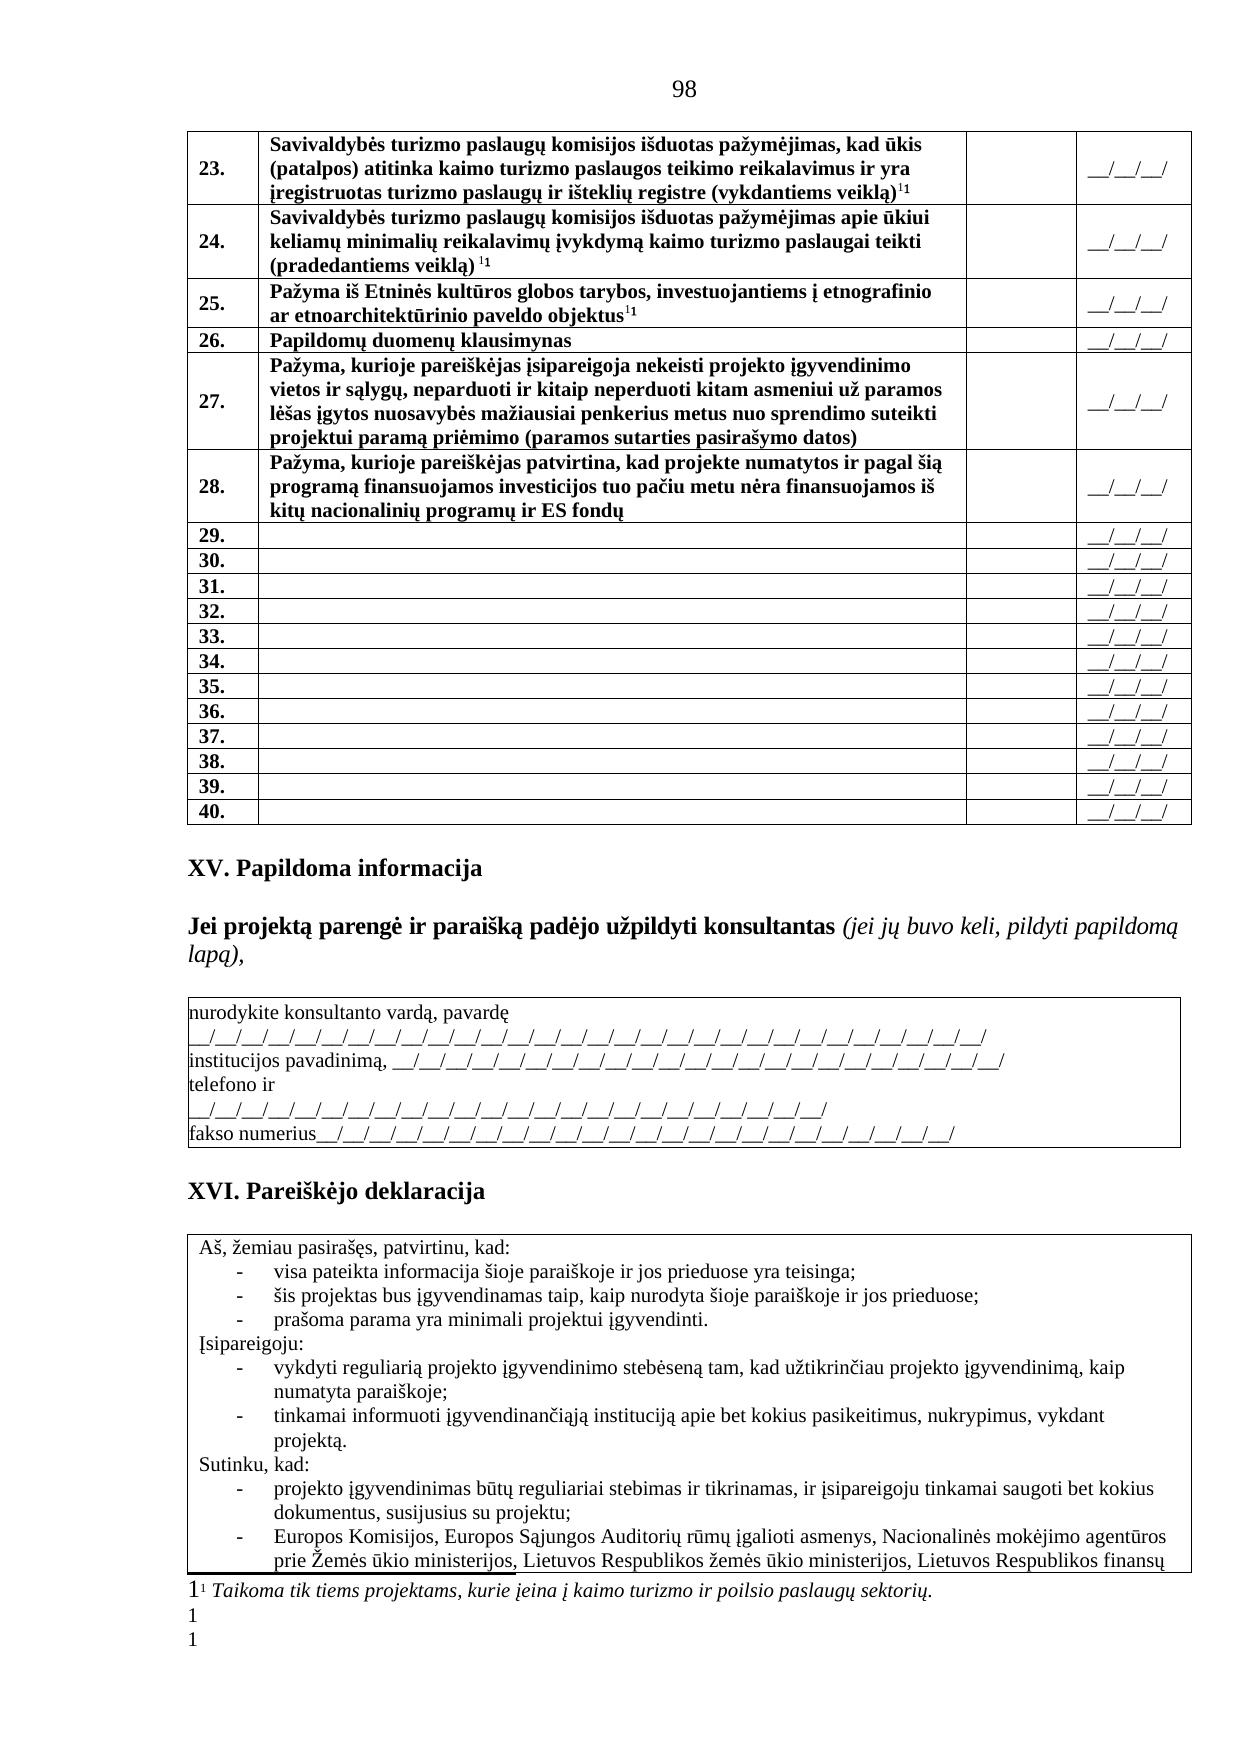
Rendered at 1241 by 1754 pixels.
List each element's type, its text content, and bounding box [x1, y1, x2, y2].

table_cell [967, 132, 1076, 204]
table_cell __/__/__/ [1077, 328, 1191, 352]
table_cell [259, 649, 966, 673]
table_cell __/__/__/ [1077, 599, 1191, 623]
table_cell 27. [188, 353, 258, 449]
table_header Aš, žemiau pasirašęs, patvirtinu, kad: - visa pateikta informacija šioje paraiškoje ir jos prieduose yra teisinga; - šis projektas bus įgyvendinamas taip, kaip nurodyta šioje paraiškoje ir jos prieduose; - prašoma parama yra minimali projektui įgyvendinti. Įsipareigoju: - vykdyti reguliarią projekto įgyvendinimo stebėseną tam, kad užtikrinčiau projekto įgyvendinimą, kaip numatyta paraiškoje; - tinkamai informuoti įgyvendinančiąją instituciją apie bet kokius pasikeitimus, nukrypimus, vykdant projektą. Sutinku, kad: - projekto įgyvendinimas būtų reguliariai stebimas ir tikrinamas, ir įsipareigoju tinkamai saugoti bet kokius dokumentus, susijusius su projektu; - Europos Komisijos, Europos Sąjungos Auditorių rūmų įgalioti asmenys, Nacionalinės mokėjimo agentūros prie Žemės ūkio ministerijos, Lietuvos Respublikos žemės ūkio ministerijos, Lietuvos Respublikos finansų [188, 1235, 1191, 1572]
table_cell [259, 523, 966, 547]
table_cell 39. [188, 774, 258, 798]
table_cell 29. [188, 523, 258, 547]
text nurodykite konsultanto vardą, pavardę [189, 998, 1180, 1021]
table_cell __/__/__/ [1077, 800, 1191, 823]
text Jei projektą parengė ir paraišką padėjo užpildyti konsultantas (jei jų buvo keli, pildyti papildomą lapą), [187, 911, 1181, 968]
table_cell [967, 279, 1076, 327]
table_cell 32. [188, 599, 258, 623]
table_cell [967, 674, 1076, 698]
table_cell __/__/__/ [1077, 279, 1191, 327]
text fakso numerius__/__/__/__/__/__/__/__/__/__/__/__/__/__/__/__/__/__/__/__/__/__/__/__/ [189, 1117, 1180, 1147]
table_cell __/__/__/ [1077, 699, 1191, 723]
table_cell __/__/__/ [1077, 574, 1191, 598]
table_cell [259, 774, 966, 798]
table_cell __/__/__/ [1077, 549, 1191, 572]
table_cell [967, 450, 1076, 522]
table_cell Pažyma iš Etninės kultūros globos tarybos, investuojantiems į etnografinio ar etnoarchitektūrinio paveldo objektus [259, 279, 966, 327]
table_cell [967, 353, 1076, 449]
table_cell 31. [188, 574, 258, 598]
table_cell [967, 549, 1076, 572]
text __/__/__/__/__/__/__/__/__/__/__/__/__/__/__/__/__/__/__/__/__/__/__/__/ [189, 1093, 1180, 1117]
table_cell __/__/__/ [1077, 724, 1191, 748]
text telefono ir [189, 1069, 1180, 1093]
table_cell __/__/__/ [1077, 749, 1191, 773]
table_cell [259, 724, 966, 748]
table_cell __/__/__/ [1077, 774, 1191, 798]
text XV. Papildoma informacija [187, 853, 1181, 882]
table_cell 33. [188, 624, 258, 648]
table_cell 30. [188, 549, 258, 572]
table_cell __/__/__/ [1077, 674, 1191, 698]
text institucijos pavadinimą, __/__/__/__/__/__/__/__/__/__/__/__/__/__/__/__/__/__/__/__/__/__/__/ [189, 1045, 1180, 1069]
table_cell __/__/__/ [1077, 132, 1191, 204]
table_cell [967, 749, 1076, 773]
table_cell [967, 574, 1076, 598]
table_cell [967, 599, 1076, 623]
table_cell Pažyma, kurioje pareiškėjas įsipareigoja nekeisti projekto įgyvendinimo vietos ir sąlygų, neparduoti ir kitaip neperduoti kitam asmeniui už paramos lėšas įgytos nuosavybės mažiausiai penkerius metus nuo sprendimo suteikti projektui paramą priėmimo (paramos sutarties pasirašymo datos) [259, 353, 966, 449]
table_cell __/__/__/ [1077, 450, 1191, 522]
table_cell [967, 699, 1076, 723]
table_cell [967, 205, 1076, 277]
table_cell [259, 624, 966, 648]
table_cell Papildomų duomenų klausimynas [259, 328, 966, 352]
table_cell 28. [188, 450, 258, 522]
table_cell 37. [188, 724, 258, 748]
table_cell [259, 699, 966, 723]
table_cell [967, 774, 1076, 798]
table_cell Savivaldybės turizmo paslaugų komisijos išduotas pažymėjimas apie ūkiui keliamų minimalių reikalavimų įvykdymą kaimo turizmo paslaugai teikti (pradedantiems veiklą)  [259, 205, 966, 277]
table_cell Pažyma, kurioje pareiškėjas patvirtina, kad projekte numatytos ir pagal šią programą finansuojamos investicijos tuo pačiu metu nėra finansuojamos iš kitų nacionalinių programų ir ES fondų [259, 450, 966, 522]
table_cell __/__/__/ [1077, 624, 1191, 648]
table_cell __/__/__/ [1077, 353, 1191, 449]
table_cell 38. [188, 749, 258, 773]
table_cell __/__/__/ [1077, 649, 1191, 673]
table_cell 24. [188, 205, 258, 277]
text __/__/__/__/__/__/__/__/__/__/__/__/__/__/__/__/__/__/__/__/__/__/__/__/__/__/__/__/__/__/ [189, 1021, 1180, 1045]
table_cell 23. [188, 132, 258, 204]
table_cell 35. [188, 674, 258, 698]
table_cell [259, 749, 966, 773]
table_cell [259, 599, 966, 623]
table_cell [967, 624, 1076, 648]
table_cell [259, 549, 966, 572]
table_cell Savivaldybės turizmo paslaugų komisijos išduotas pažymėjimas, kad ūkis (patalpos) atitinka kaimo turizmo paslaugos teikimo reikalavimus ir yra įregistruotas turizmo paslaugų ir išteklių registre (vykdantiems veiklą) [259, 132, 966, 204]
table_cell 40. [188, 800, 258, 823]
table_cell 34. [188, 649, 258, 673]
table_cell 26. [188, 328, 258, 352]
table_cell [259, 674, 966, 698]
table_cell 25. [188, 279, 258, 327]
table_cell [967, 800, 1076, 823]
table_cell 36. [188, 699, 258, 723]
table_cell __/__/__/ [1077, 205, 1191, 277]
table_cell [967, 649, 1076, 673]
table_cell [259, 800, 966, 823]
table_cell [259, 574, 966, 598]
table_cell __/__/__/ [1077, 523, 1191, 547]
text XVI. Pareiškėjo deklaracija [187, 1176, 1181, 1205]
table_cell [967, 328, 1076, 352]
table_cell [967, 724, 1076, 748]
table_cell [967, 523, 1076, 547]
